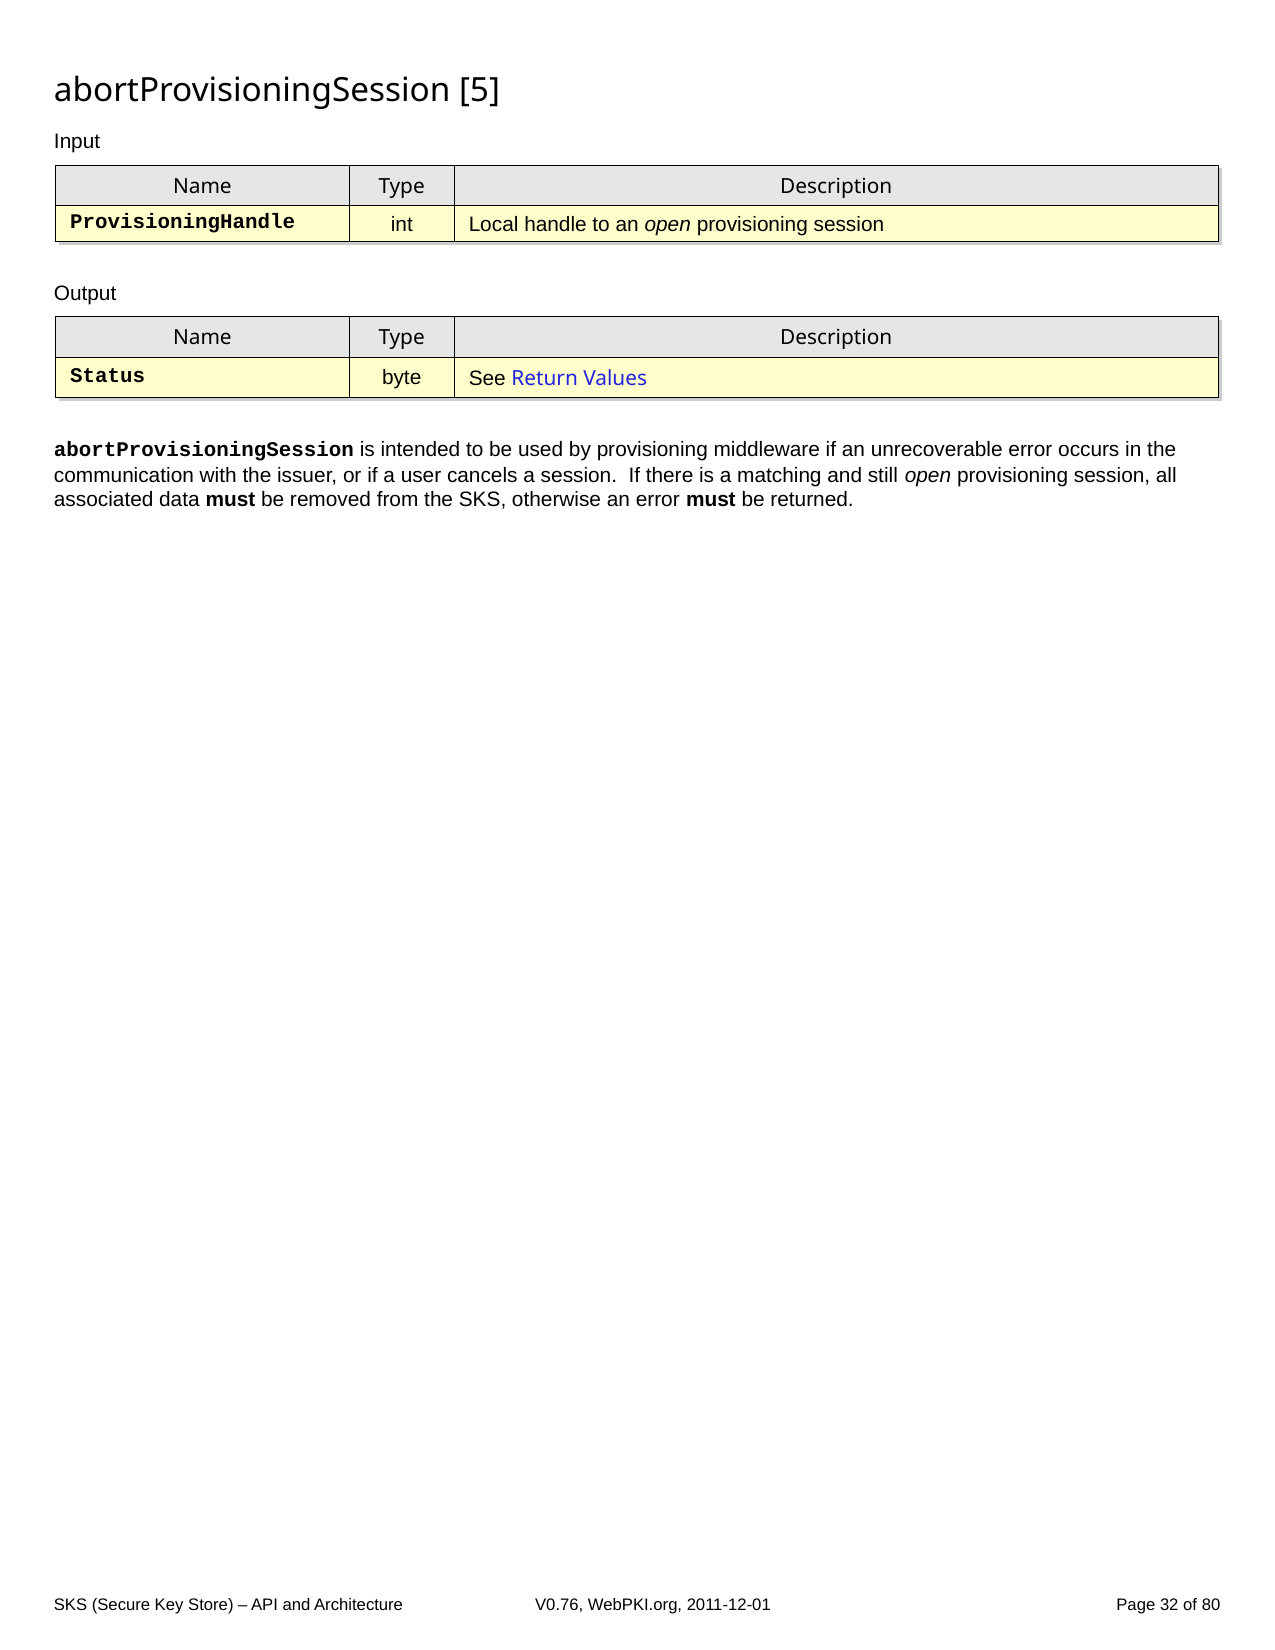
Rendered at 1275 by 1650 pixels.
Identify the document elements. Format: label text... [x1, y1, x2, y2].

table_cell See Return Values [455, 358, 1218, 397]
table_header Type [350, 166, 454, 205]
text abortProvisioningSession is intended to be used by provisioning middleware if an unrecoverable error occurs in the communication with the issuer, or if a user cancels a session. If there is a matching and still open provisioning session, all associated data must be removed from the SKS, otherwise an error must be returned. [54, 437, 1221, 510]
text Output [54, 281, 1221, 304]
table_header Description [455, 166, 1218, 205]
table_header Name [56, 317, 349, 357]
table_cell byte [350, 358, 454, 397]
table_header Name [56, 166, 349, 205]
table_cell Status [56, 358, 349, 397]
table_header Type [350, 317, 454, 357]
subtitle abortProvisioningSession [5] [54, 66, 1221, 111]
text Input [54, 129, 1221, 153]
table_cell ProvisioningHandle [56, 206, 349, 241]
table_header Description [455, 317, 1218, 357]
table_cell int [350, 206, 454, 241]
table_cell Local handle to an open provisioning session [455, 206, 1218, 241]
